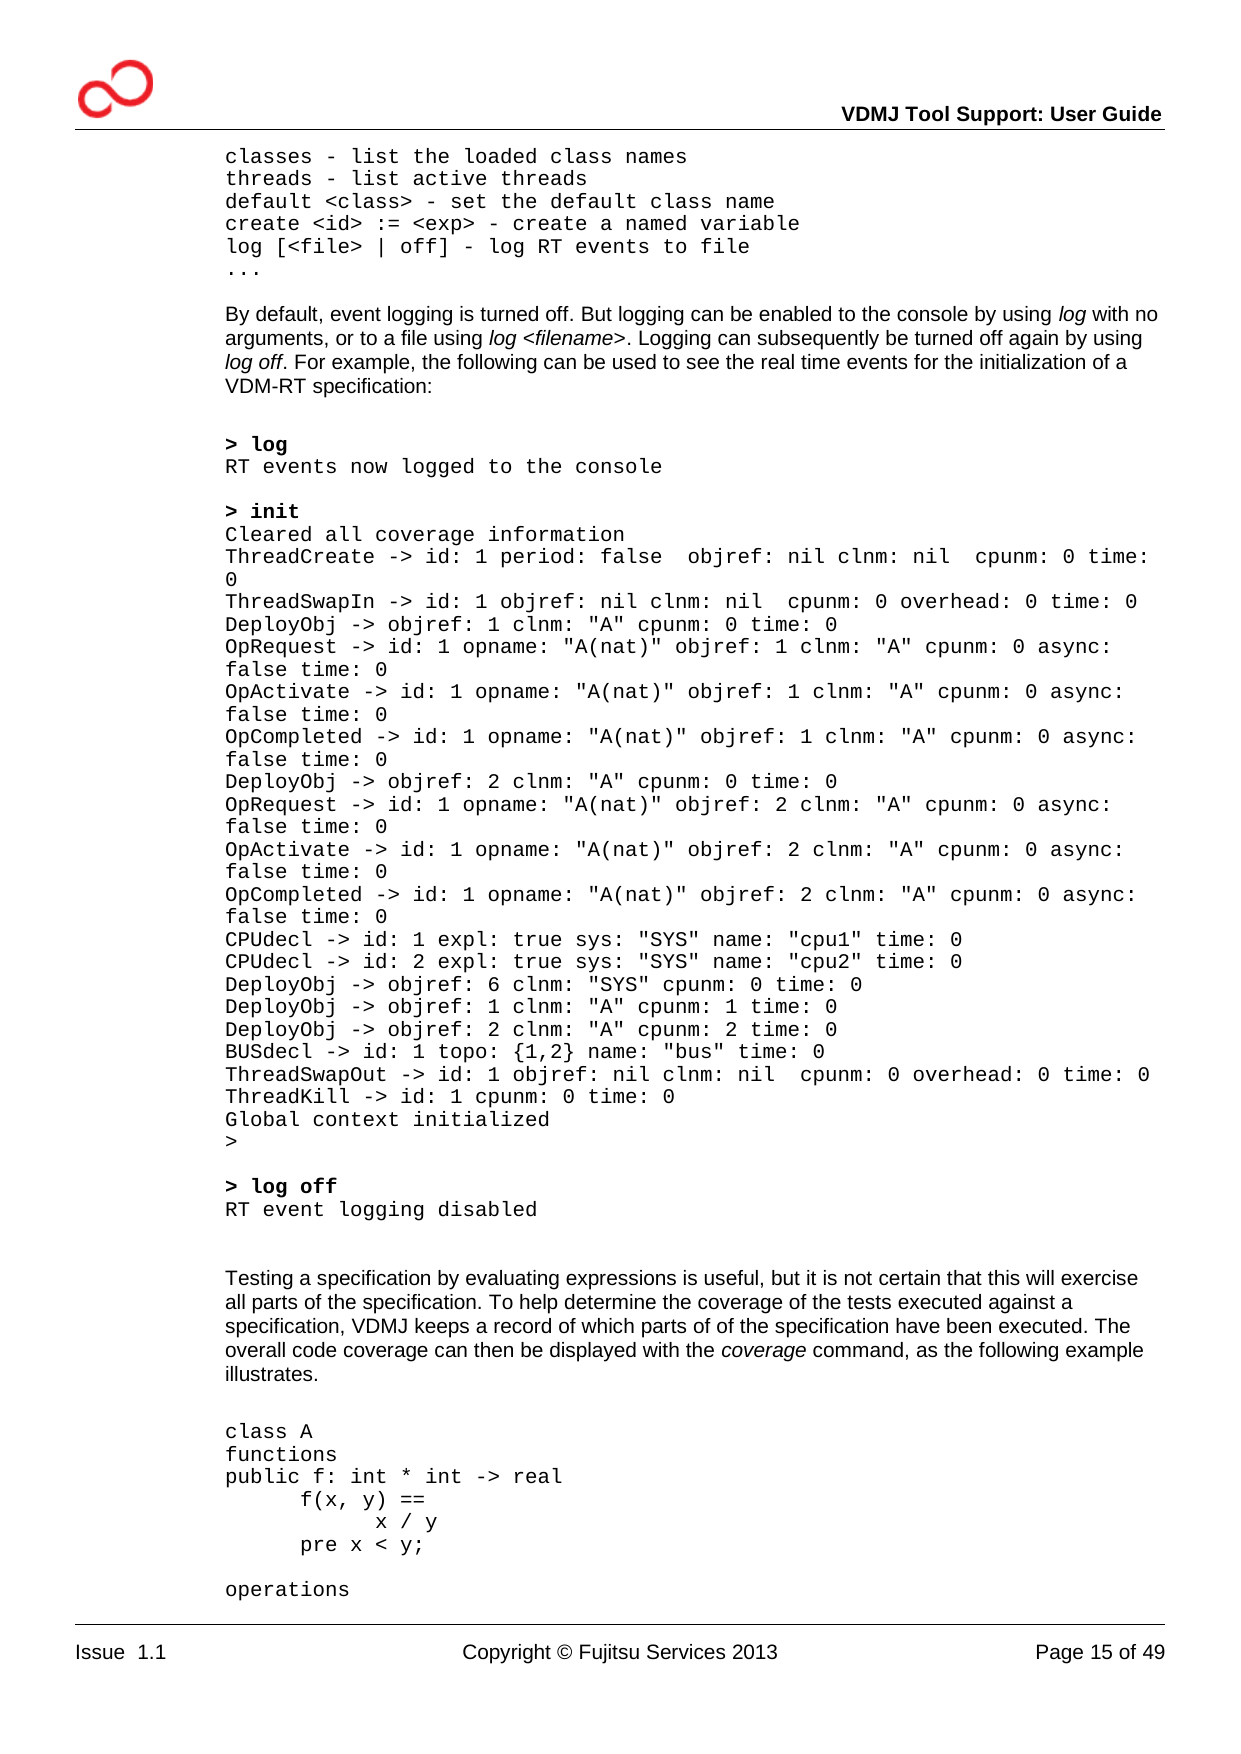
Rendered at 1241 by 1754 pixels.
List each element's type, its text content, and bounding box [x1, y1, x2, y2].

text ThreadSwapIn -> id: 1 objref: nil clnm: nil cpunm: 0 overhead: 0 time: 0 [225, 591, 1165, 613]
text ThreadSwapOut -> id: 1 objref: nil clnm: nil cpunm: 0 overhead: 0 time: 0 [225, 1063, 1165, 1086]
text threads - list active threads [225, 168, 1165, 190]
text ThreadKill -> id: 1 cpunm: 0 time: 0 [225, 1086, 1165, 1108]
text > log off [225, 1176, 1165, 1198]
text RT events now logged to the console [225, 456, 1165, 478]
text OpCompleted -> id: 1 opname: "A(nat)" objref: 1 clnm: "A" cpunm: 0 async: false time: 0 [225, 726, 1165, 771]
text OpRequest -> id: 1 opname: "A(nat)" objref: 2 clnm: "A" cpunm: 0 async: false time: 0 [225, 793, 1165, 838]
text public f: int * int -> real [225, 1466, 1165, 1488]
text DeployObj -> objref: 2 clnm: "A" cpunm: 0 time: 0 [225, 771, 1165, 793]
text create <id> := <exp> - create a named variable [225, 213, 1165, 235]
text > [225, 1131, 1165, 1153]
text Global context initialized [225, 1108, 1165, 1131]
text OpActivate -> id: 1 opname: "A(nat)" objref: 2 clnm: "A" cpunm: 0 async: false time: 0 [225, 838, 1165, 883]
text By default, event logging is turned off. But logging can be enabled to the console by using log with no arguments, or to a file using log <filename>. Logging can subsequently be turned off again by using log off. For example, the following can be used to see the real time events for the initialization of a VDM-RT specification: [225, 303, 1165, 398]
text DeployObj -> objref: 1 clnm: "A" cpunm: 1 time: 0 [225, 996, 1165, 1018]
text pre x < y; [225, 1533, 1165, 1556]
text > log [225, 433, 1165, 456]
text operations [225, 1578, 1165, 1601]
text RT event logging disabled [225, 1198, 1165, 1221]
text functions [225, 1443, 1165, 1466]
text CPUdecl -> id: 2 expl: true sys: "SYS" name: "cpu2" time: 0 [225, 951, 1165, 973]
text f(x, y) == [225, 1488, 1165, 1511]
text ... [225, 258, 1165, 280]
text x / y [225, 1511, 1165, 1533]
text classes - list the loaded class names [225, 145, 1165, 168]
text OpCompleted -> id: 1 opname: "A(nat)" objref: 2 clnm: "A" cpunm: 0 async: false time: 0 [225, 883, 1165, 928]
text default <class> - set the default class name [225, 190, 1165, 213]
text OpRequest -> id: 1 opname: "A(nat)" objref: 1 clnm: "A" cpunm: 0 async: false time: 0 [225, 636, 1165, 681]
text Cleared all coverage information [225, 523, 1165, 546]
text class A [225, 1421, 1165, 1443]
text log [<file> | off] - log RT events to file [225, 235, 1165, 258]
text DeployObj -> objref: 6 clnm: "SYS" cpunm: 0 time: 0 [225, 973, 1165, 996]
text ThreadCreate -> id: 1 period: false objref: nil clnm: nil cpunm: 0 time: 0 [225, 546, 1165, 591]
text DeployObj -> objref: 1 clnm: "A" cpunm: 0 time: 0 [225, 613, 1165, 636]
text BUSdecl -> id: 1 topo: {1,2} name: "bus" time: 0 [225, 1041, 1165, 1063]
text DeployObj -> objref: 2 clnm: "A" cpunm: 2 time: 0 [225, 1018, 1165, 1041]
text > init [225, 501, 1165, 523]
picture [78, 52, 153, 128]
text OpActivate -> id: 1 opname: "A(nat)" objref: 1 clnm: "A" cpunm: 0 async: false time: 0 [225, 681, 1165, 726]
text Testing a specification by evaluating expressions is useful, but it is not certain that this will exercise all parts of the specification. To help determine the coverage of the tests executed against a specification, VDMJ keeps a record of which parts of of the specification have been executed. The overall code coverage can then be displayed with the coverage command, as the following example illustrates. [225, 1266, 1165, 1386]
text CPUdecl -> id: 1 expl: true sys: "SYS" name: "cpu1" time: 0 [225, 928, 1165, 951]
